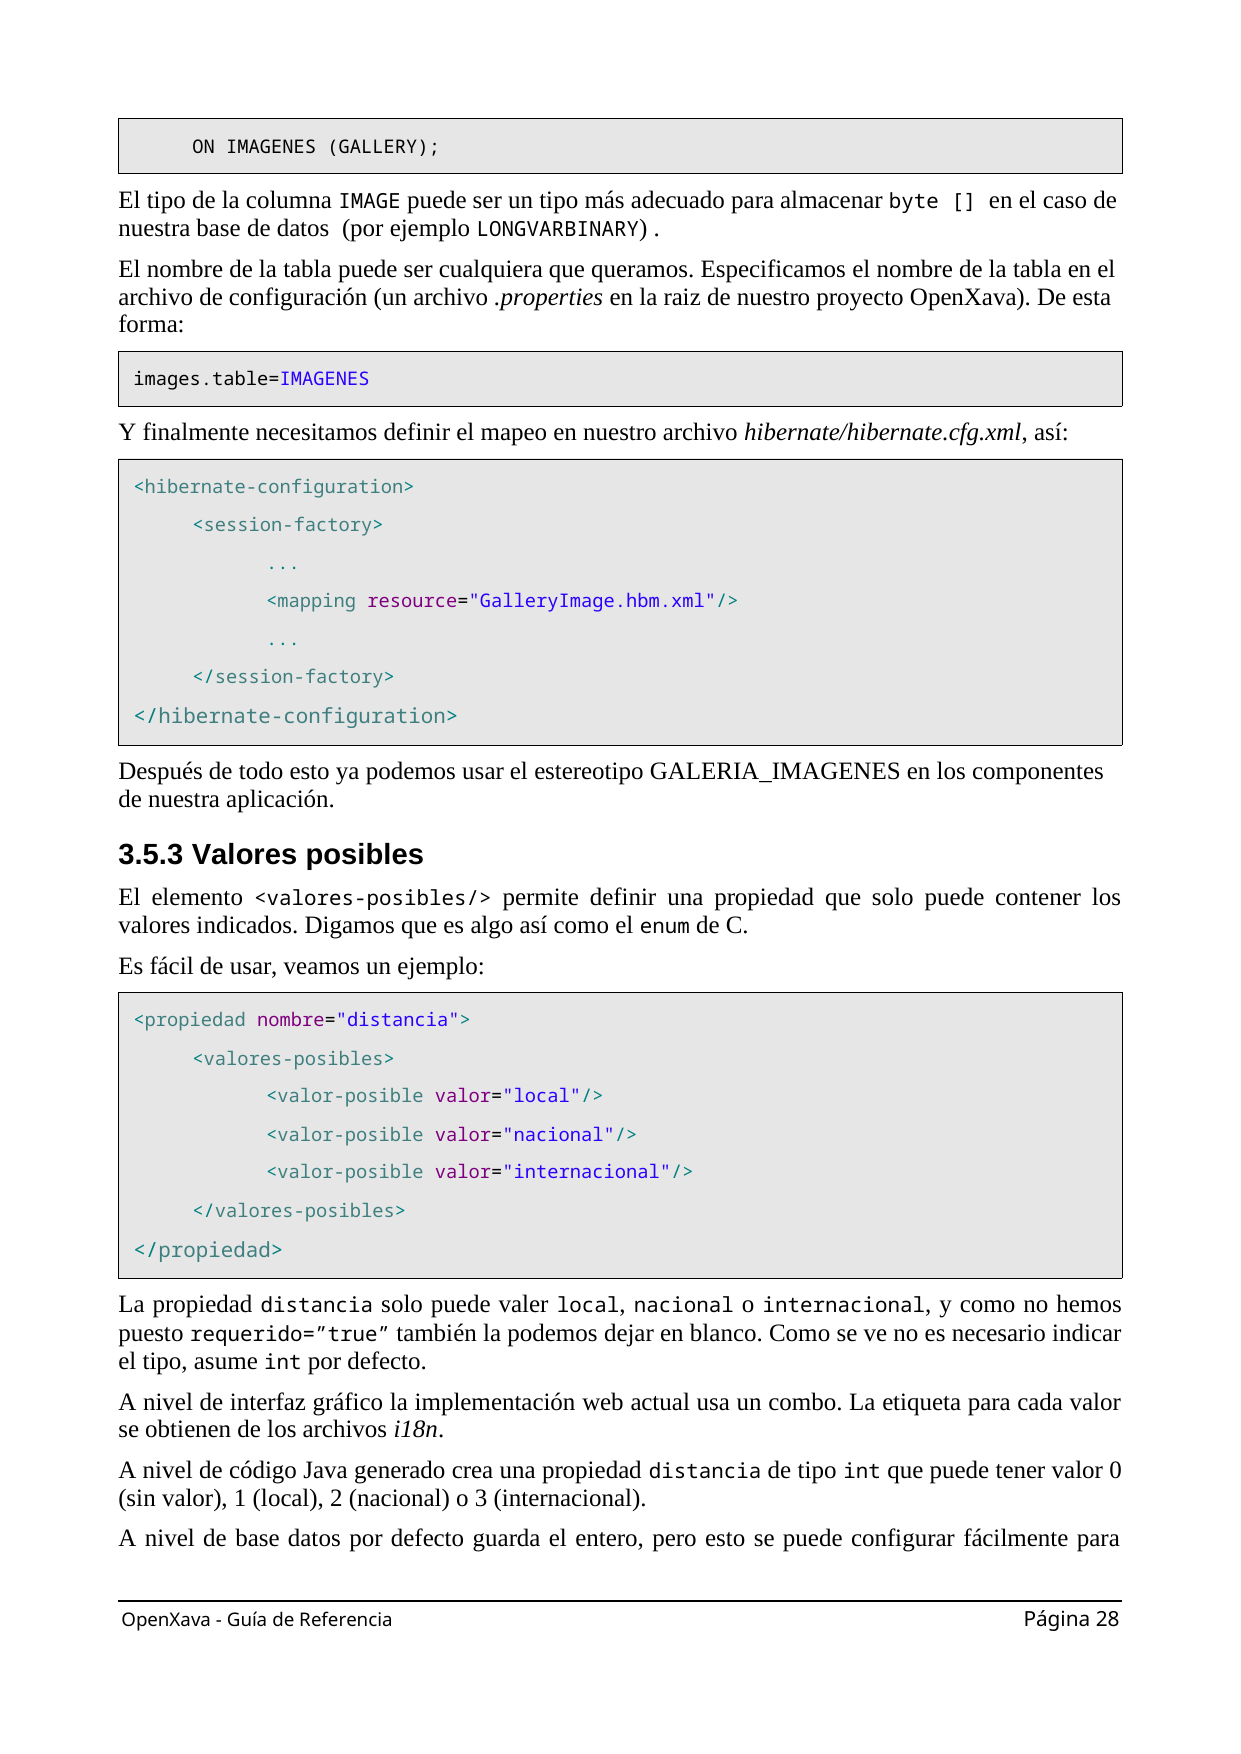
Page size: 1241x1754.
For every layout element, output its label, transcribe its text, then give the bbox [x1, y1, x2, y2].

text La propiedad distancia solo puede valer local, nacional o internacional, y como no hemos puesto requerido=”true” también la podemos dejar en blanco. Como se ve no es necesario indicar el tipo, asume int por defecto. [118, 1291, 1122, 1375]
text images.table=IMAGENES [119, 352, 1122, 406]
text ... [119, 611, 1122, 649]
text A nivel de interfaz gráfico la implementación web actual usa un combo. La etiqueta para cada valor se obtienen de los archivos i18n. [118, 1388, 1122, 1443]
text <mapping resource="GalleryImage.hbm.xml"/> [119, 573, 1122, 611]
text <valor-posible valor="local"/> [119, 1068, 1122, 1106]
subtitle Valores posibles [118, 838, 1122, 870]
text A nivel de base datos por defecto guarda el entero, pero esto se puede configurar fácilmente para [118, 1524, 1122, 1552]
text El elemento <valores-posibles/> permite definir una propiedad que solo puede contener los valores indicados. Digamos que es algo así como el enum de C. [118, 883, 1122, 939]
text Después de todo esto ya podemos usar el estereotipo GALERIA_IMAGENES en los componentes de nuestra aplicación. [118, 757, 1122, 813]
text <valores-posibles> [119, 1030, 1122, 1068]
text ON IMAGENES (GALLERY); [119, 119, 1122, 173]
text ... [119, 534, 1122, 573]
text El tipo de la columna IMAGE puede ser un tipo más adecuado para almacenar byte [] en el caso de nuestra base de datos (por ejemplo LONGVARBINARY) . [118, 186, 1122, 242]
text <hibernate-configuration> [119, 460, 1122, 497]
text <valor-posible valor="nacional"/> [119, 1106, 1122, 1144]
text </hibernate-configuration> [119, 687, 1122, 745]
text </session-factory> [119, 649, 1122, 687]
text El nombre de la tabla puede ser cualquiera que queramos. Especificamos el nombre de la tabla en el archivo de configuración (un archivo .properties en la raiz de nuestro proyecto OpenXava). De esta forma: [118, 255, 1122, 338]
text <session-factory> [119, 497, 1122, 534]
text Y finalmente necesitamos definir el mapeo en nuestro archivo hibernate/hibernate.cfg.xml, así: [118, 418, 1122, 446]
text <propiedad nombre="distancia"> [119, 993, 1122, 1030]
text <valor-posible valor="internacional"/> [119, 1144, 1122, 1182]
text Es fácil de usar, veamos un ejemplo: [118, 952, 1122, 979]
text </valores-posibles> [119, 1182, 1122, 1220]
text A nivel de código Java generado crea una propiedad distancia de tipo int que puede tener valor 0 (sin valor), 1 (local), 2 (nacional) o 3 (internacional). [118, 1456, 1122, 1512]
text </propiedad> [119, 1220, 1122, 1278]
